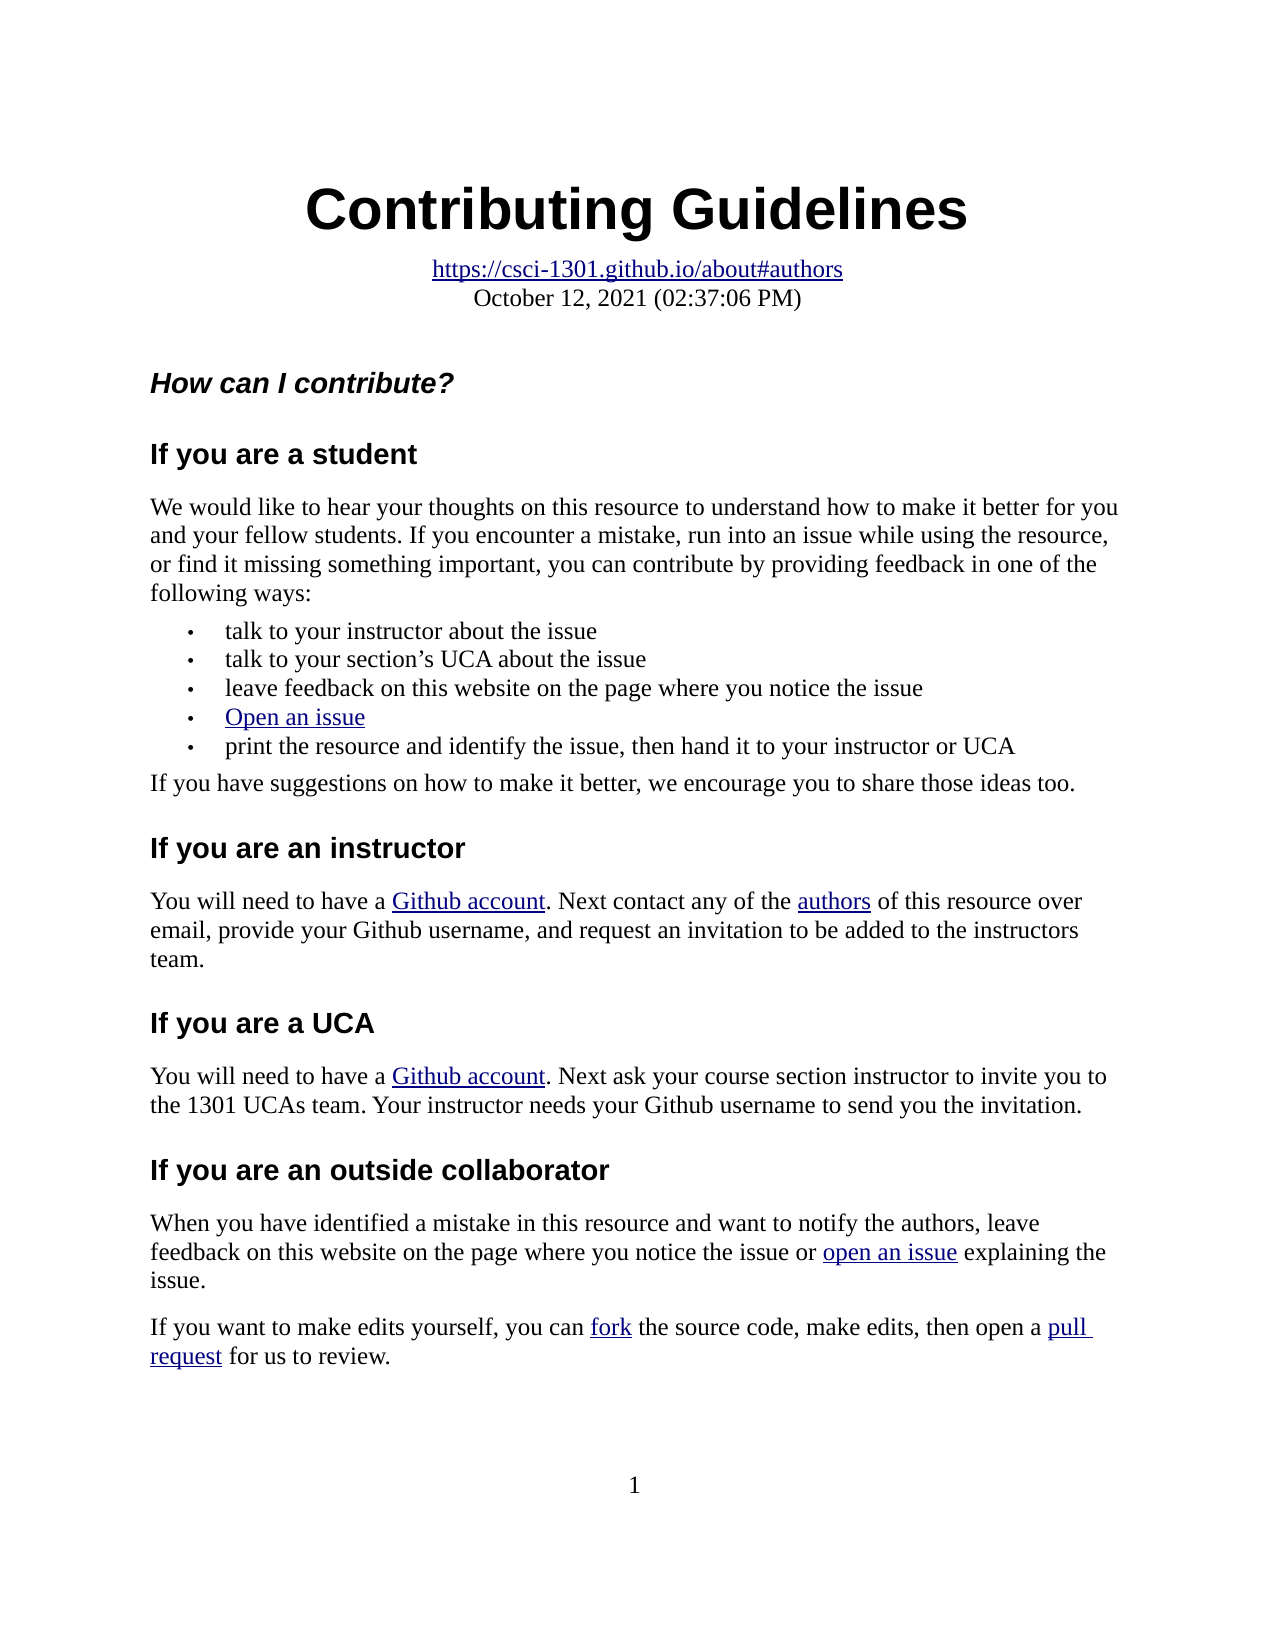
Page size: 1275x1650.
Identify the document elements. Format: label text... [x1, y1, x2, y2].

subtitle How can I contribute? [150, 366, 1125, 399]
text You will need to have a Github account. Next contact any of the authors of this resource over email, provide your Github username, and request an invitation to be added to the instructors team. [150, 886, 1125, 972]
text We would like to hear your thoughts on this resource to understand how to make it better for you and your fellow students. If you encounter a mistake, run into an issue while using the resource, or find it missing something important, you can contribute by providing feedback in one of the following ways: [150, 492, 1125, 607]
text When you have identified a mistake in this resource and want to notify the authors, leave feedback on this website on the page where you notice the issue or open an issue explaining the issue. [150, 1208, 1125, 1294]
text If you have suggestions on how to make it better, we encourage you to share those ideas too. [150, 768, 1125, 797]
subtitle If you are a UCA [150, 1006, 1125, 1040]
title Contributing Guidelines [150, 175, 1125, 242]
list print the resource and identify the issue, then hand it to your instructor or UCA [187, 731, 1125, 759]
text October 12, 2021 (02:37:06 PM) [150, 283, 1125, 312]
subtitle If you are an instructor [150, 831, 1125, 865]
text You will need to have a Github account. Next ask your course section instructor to invite you to the 1301 UCAs team. Your instructor needs your Github username to send you the invitation. [150, 1061, 1125, 1119]
text https://csci-1301.github.io/about#authors [150, 254, 1125, 283]
subtitle If you are an outside collaborator [150, 1153, 1125, 1186]
list talk to your instructor about the issue [187, 616, 1125, 644]
list Open an issue [187, 702, 1125, 731]
list talk to your section’s UCA about the issue [187, 644, 1125, 673]
list leave feedback on this website on the page where you notice the issue [187, 673, 1125, 702]
text If you want to make edits yourself, you can fork the source code, make edits, then open a pull request for us to review. [150, 1312, 1125, 1369]
subtitle If you are a student [150, 437, 1125, 470]
